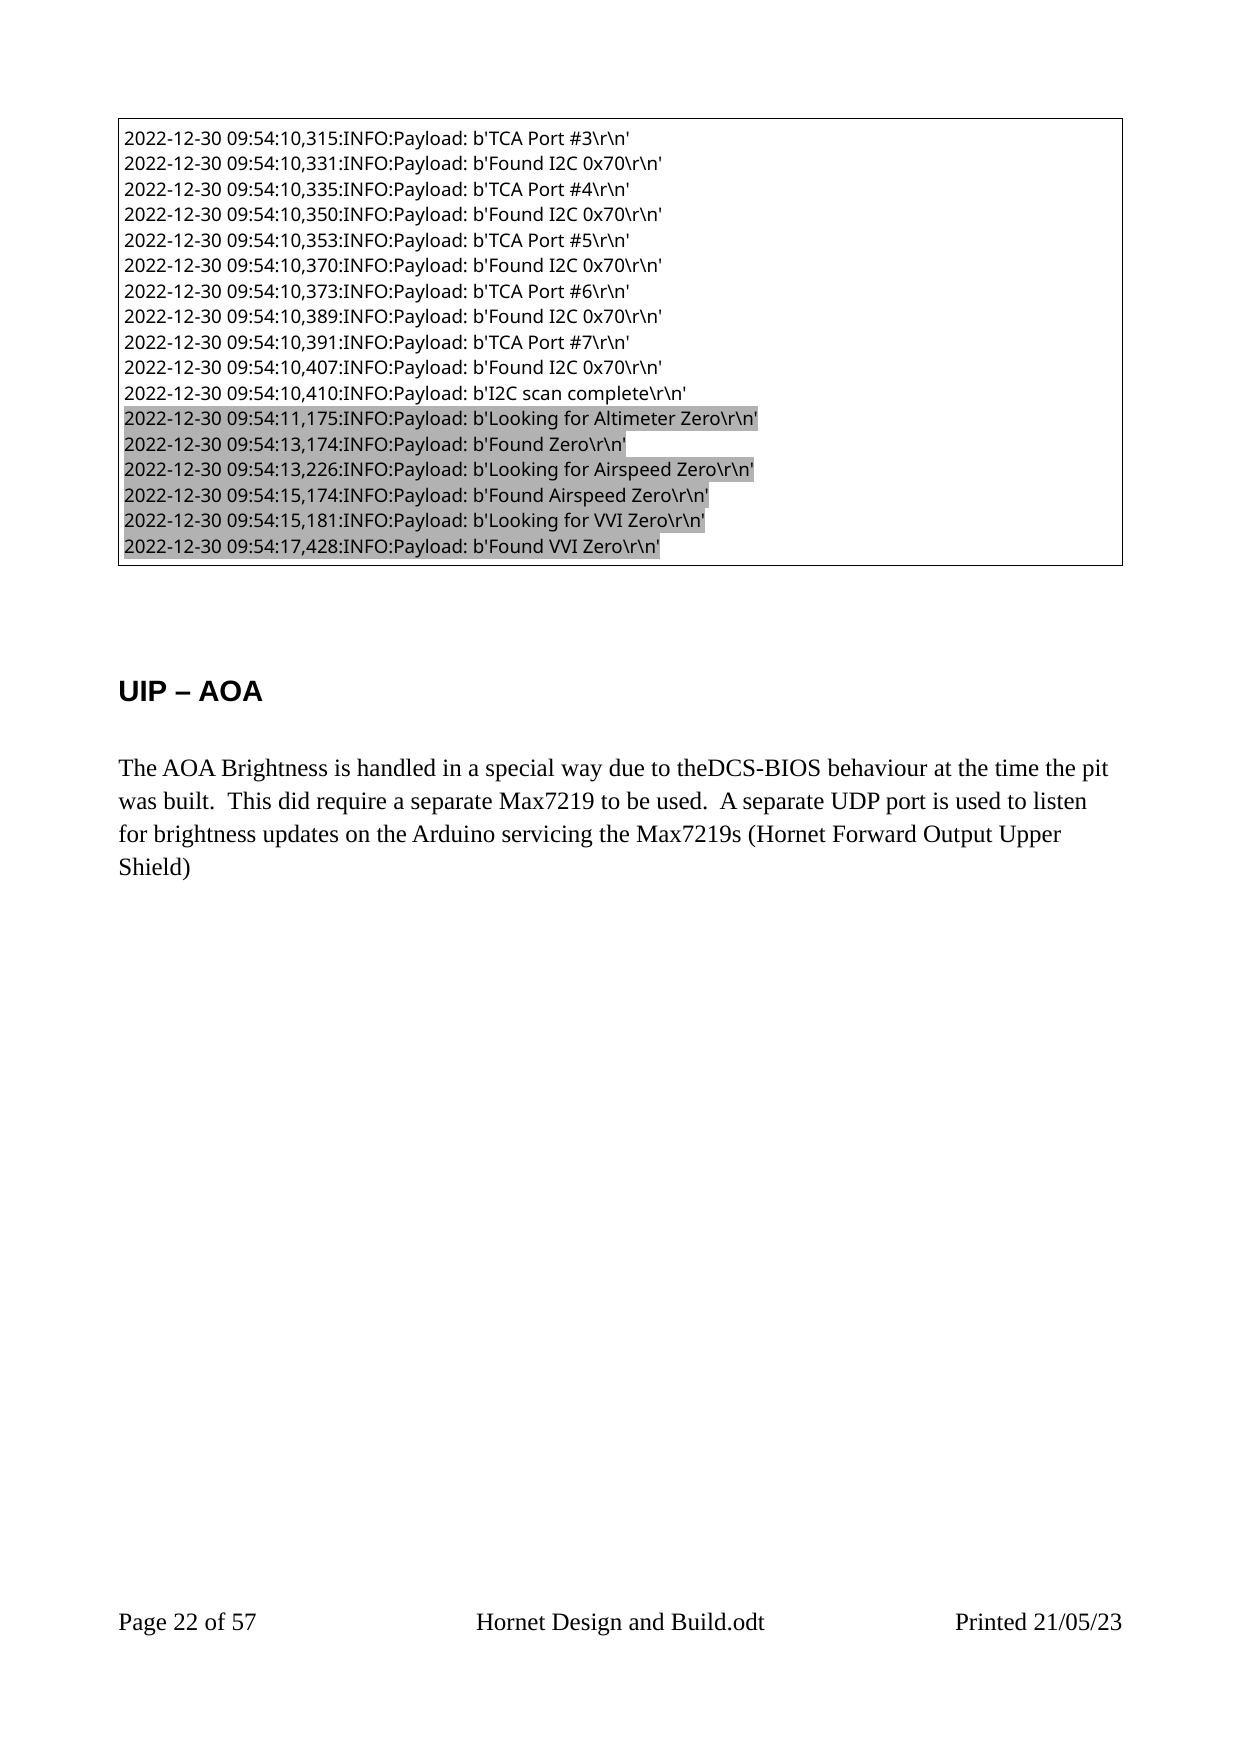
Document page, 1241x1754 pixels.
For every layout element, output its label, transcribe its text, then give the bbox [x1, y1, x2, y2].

subtitle UIP – AOA [118, 674, 1122, 708]
text The AOA Brightness is handled in a special way due to theDCS-BIOS behaviour at the time the pit was built. This did require a separate Max7219 to be used. A separate UDP port is used to listen for brightness updates on the Arduino servicing the Max7219s (Hornet Forward Output Upper Shield) [118, 753, 1122, 881]
table_header 2022-12-30 09:54:10,315:INFO:Payload: b'TCA Port #3\r\n' 2022-12-30 09:54:10,331:INFO:Payload: b'Found I2C 0x70\r\n' 2022-12-30 09:54:10,335:INFO:Payload: b'TCA Port #4\r\n' 2022-12-30 09:54:10,350:INFO:Payload: b'Found I2C 0x70\r\n' 2022-12-30 09:54:10,353:INFO:Payload: b'TCA Port #5\r\n' 2022-12-30 09:54:10,370:INFO:Payload: b'Found I2C 0x70\r\n' 2022-12-30 09:54:10,373:INFO:Payload: b'TCA Port #6\r\n' 2022-12-30 09:54:10,389:INFO:Payload: b'Found I2C 0x70\r\n' 2022-12-30 09:54:10,391:INFO:Payload: b'TCA Port #7\r\n' 2022-12-30 09:54:10,407:INFO:Payload: b'Found I2C 0x70\r\n' 2022-12-30 09:54:10,410:INFO:Payload: b'I2C scan complete\r\n' 2022-12-30 09:54:11,175:INFO:Payload: b'Looking for Altimeter Zero\r\n' 2022-12-30 09:54:13,174:INFO:Payload: b'Found Zero\r\n' 2022-12-30 09:54:13,226:INFO:Payload: b'Looking for Airspeed Zero\r\n' 2022-12-30 09:54:15,174:INFO:Payload: b'Found Airspeed Zero\r\n' 2022-12-30 09:54:15,181:INFO:Payload: b'Looking for VVI Zero\r\n' 2022-12-30 09:54:17,428:INFO:Payload: b'Found VVI Zero\r\n' [119, 119, 1122, 564]
